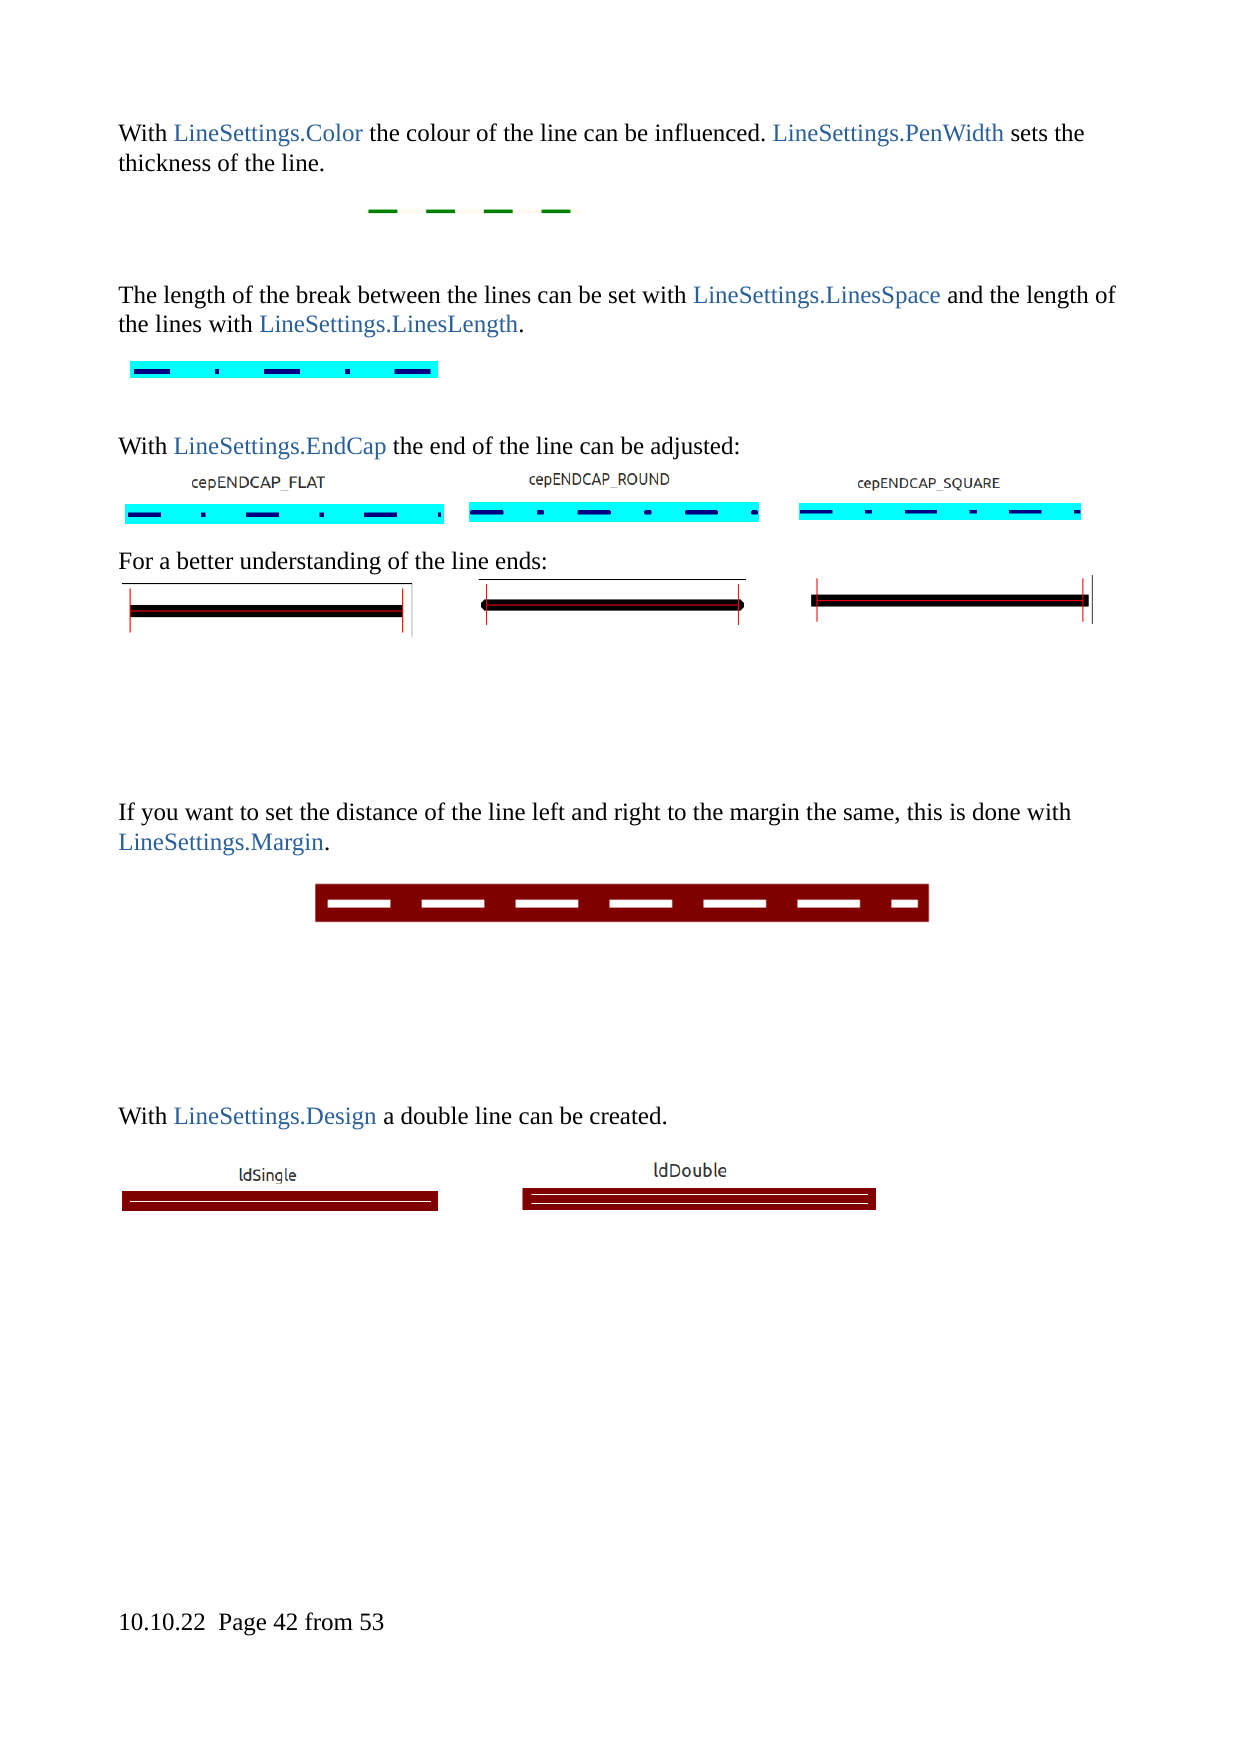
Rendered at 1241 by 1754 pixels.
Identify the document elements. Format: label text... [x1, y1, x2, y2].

picture [808, 575, 1093, 624]
text If you want to set the distance of the line left and right to the margin the same, this is done with LineSettings.Margin. [118, 797, 1122, 856]
picture [513, 1153, 883, 1221]
picture [122, 583, 413, 637]
text For a better understanding of the line ends: [118, 550, 1122, 574]
text With LineSettings.Color the colour of the line can be influenced. LineSettings.PenWidth sets the thickness of the line. [118, 118, 1122, 177]
text With LineSettings.Design a double line can be created. [118, 1106, 1122, 1129]
text The length of the break between the lines can be set with LineSettings.LinesSpace and the length of the lines with LineSettings.LinesLength. [118, 280, 1122, 339]
picture [789, 472, 1083, 524]
picture [129, 361, 439, 378]
picture [303, 870, 937, 938]
picture [461, 467, 768, 530]
text With LineSettings.EndCap the end of the line can be adjusted: [118, 436, 1122, 459]
picture [478, 579, 747, 627]
picture [115, 1165, 452, 1221]
picture [357, 191, 582, 233]
picture [113, 468, 456, 531]
